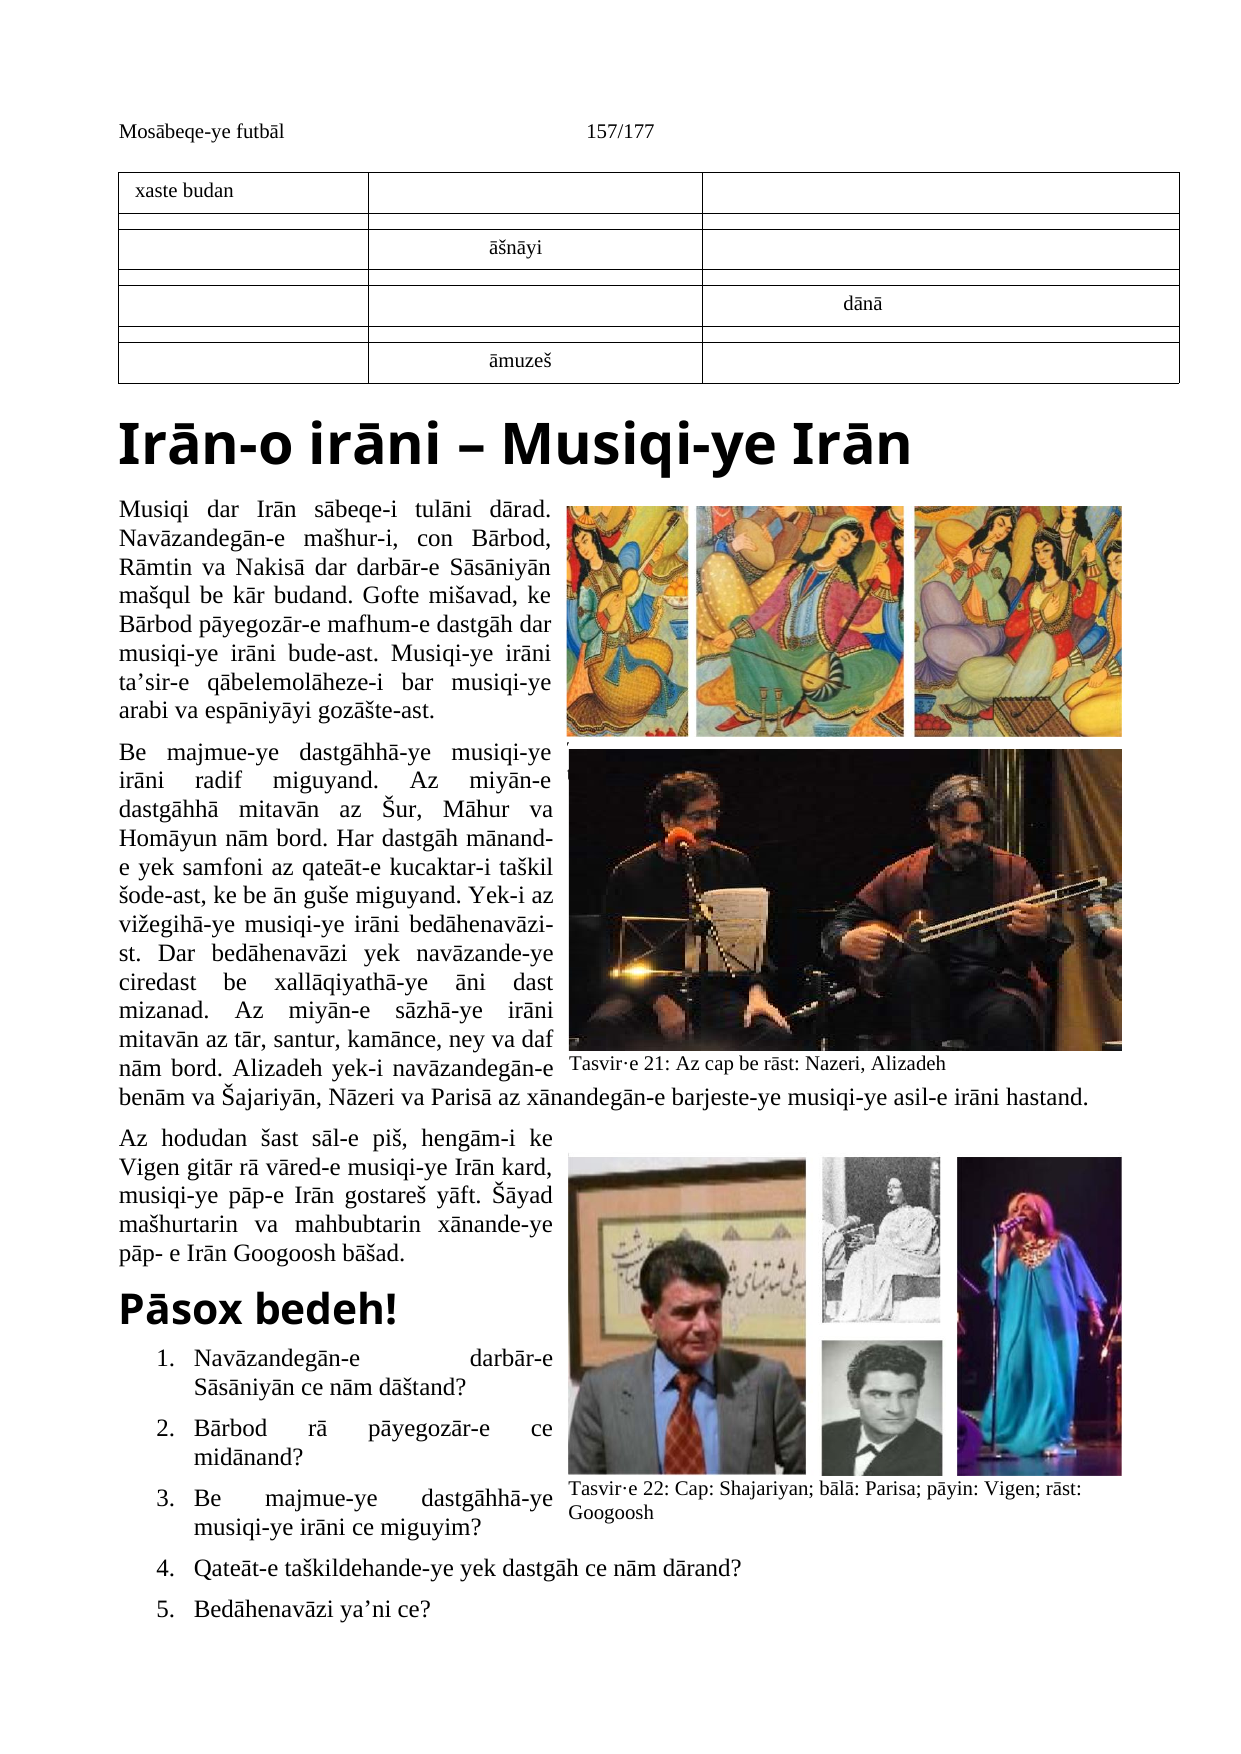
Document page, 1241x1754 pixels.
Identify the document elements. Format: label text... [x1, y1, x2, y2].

text Tasvir·e 22: Cap: Shajariyan; bālā: Parisa; pāyin: Vigen; rāst: Googoosh [568, 1476, 1122, 1524]
picture [568, 749, 1122, 1051]
text Musiqi dar Irān sābeqe‐i tulāni dārad. Navāzandegān‐e mašhur‐i, con Bārbod, Rāmtin va Nakisā dar darbār‐e Sāsāniyān mašqul be kār budand. Gofte mišavad, ke Bārbod pāyegozār‐e mafhum‐e dastgāh dar musiqi‐ye irāni bude‐ast. Musiqi‐ye irāni ta’sir‐e qābelemolāheze‐i bar musiqi‐ye arabi va espāniyāyi gozāšte‐ast. [118, 494, 1122, 724]
table_cell dānā [703, 286, 1179, 326]
table_cell [369, 270, 702, 285]
text Tasvir·e 21: Az cap be rāst: Nazeri, Alizadeh [569, 1051, 1122, 1075]
table_cell [369, 173, 702, 212]
table_cell [119, 286, 368, 326]
table_cell [119, 214, 368, 229]
table_cell [119, 343, 368, 382]
table_cell āmuzeš [369, 343, 702, 382]
table_cell [703, 270, 1179, 285]
picture [566, 506, 1122, 737]
subtitle Pāsox bedeh! [118, 1279, 568, 1337]
text Az hodudan šast sāl‐e piš, hengām‐i ke Vigen gitār rā vāred‐e musiqi‐ye Irān kard, musiqi‐ye pāp‐e Irān gostareš yāft. Šāyad mašhurtarin va mahbubtarin xānande‐ye pāp‐ e Irān Googoosh bāšad. [118, 1123, 1122, 1267]
list Be majmue‐ye dastgāhhā‐ye musiqi‐ye irāni ce miguyim? [156, 1483, 1122, 1541]
table_cell [703, 343, 1179, 382]
list Qateāt‐e taškildehande‐ye yek dastgāh ce nām dārand? [156, 1553, 1122, 1582]
table_cell [119, 270, 368, 285]
list Navāzandegān‐e darbār‐e Sāsāniyān ce nām dāštand? [156, 1343, 568, 1401]
table_cell [119, 327, 368, 342]
list Bārbod rā pāyegozār‐e ce midānand? [156, 1413, 568, 1471]
list Bedāhenavāzi ya’ni ce? [156, 1594, 1122, 1623]
table_cell [369, 286, 702, 326]
picture [568, 1135, 1122, 1476]
table_cell [119, 230, 368, 269]
table_cell [703, 327, 1179, 342]
subtitle Irān‐o irāni – Musiqi‐ye Irān [118, 403, 1122, 482]
table_cell [703, 173, 1179, 212]
table_cell [369, 214, 702, 229]
text Be majmue‐ye dastgāhhā‐ye musiqi‐ye irāni radif miguyand. Az miyān‐e dastgāhhā mitavān az Šur, Māhur va Homāyun nām bord. Har dastgāh mānand‐e yek samfoni az qateāt‐e kucaktar‐i taškil šode‐ast, ke be ān guše miguyand. Yek‐i az vižegihā‐ye musiqi‐ye irāni bedāhenavāzi‐st. Dar bedāhenavāzi yek navāzande‐ye ciredast be xallāqiyathā‐ye āni dast mizanad. Az miyān‐e sāzhā‐ye irāni mitavān az tār, santur, kamānce, ney va daf nām bord. Alizadeh yek‐i navāzandegān‐e benām va Šajariyān, Nāzeri va Parisā az xānandegān‐e barjeste‐ye musiqi‐ye asil‐e irāni hastand. [118, 737, 1122, 1110]
table_cell [369, 327, 702, 342]
table_cell xaste budan [119, 173, 368, 212]
table_cell āšnāyi [369, 230, 702, 269]
table_cell [703, 230, 1179, 269]
table_cell [703, 214, 1179, 229]
